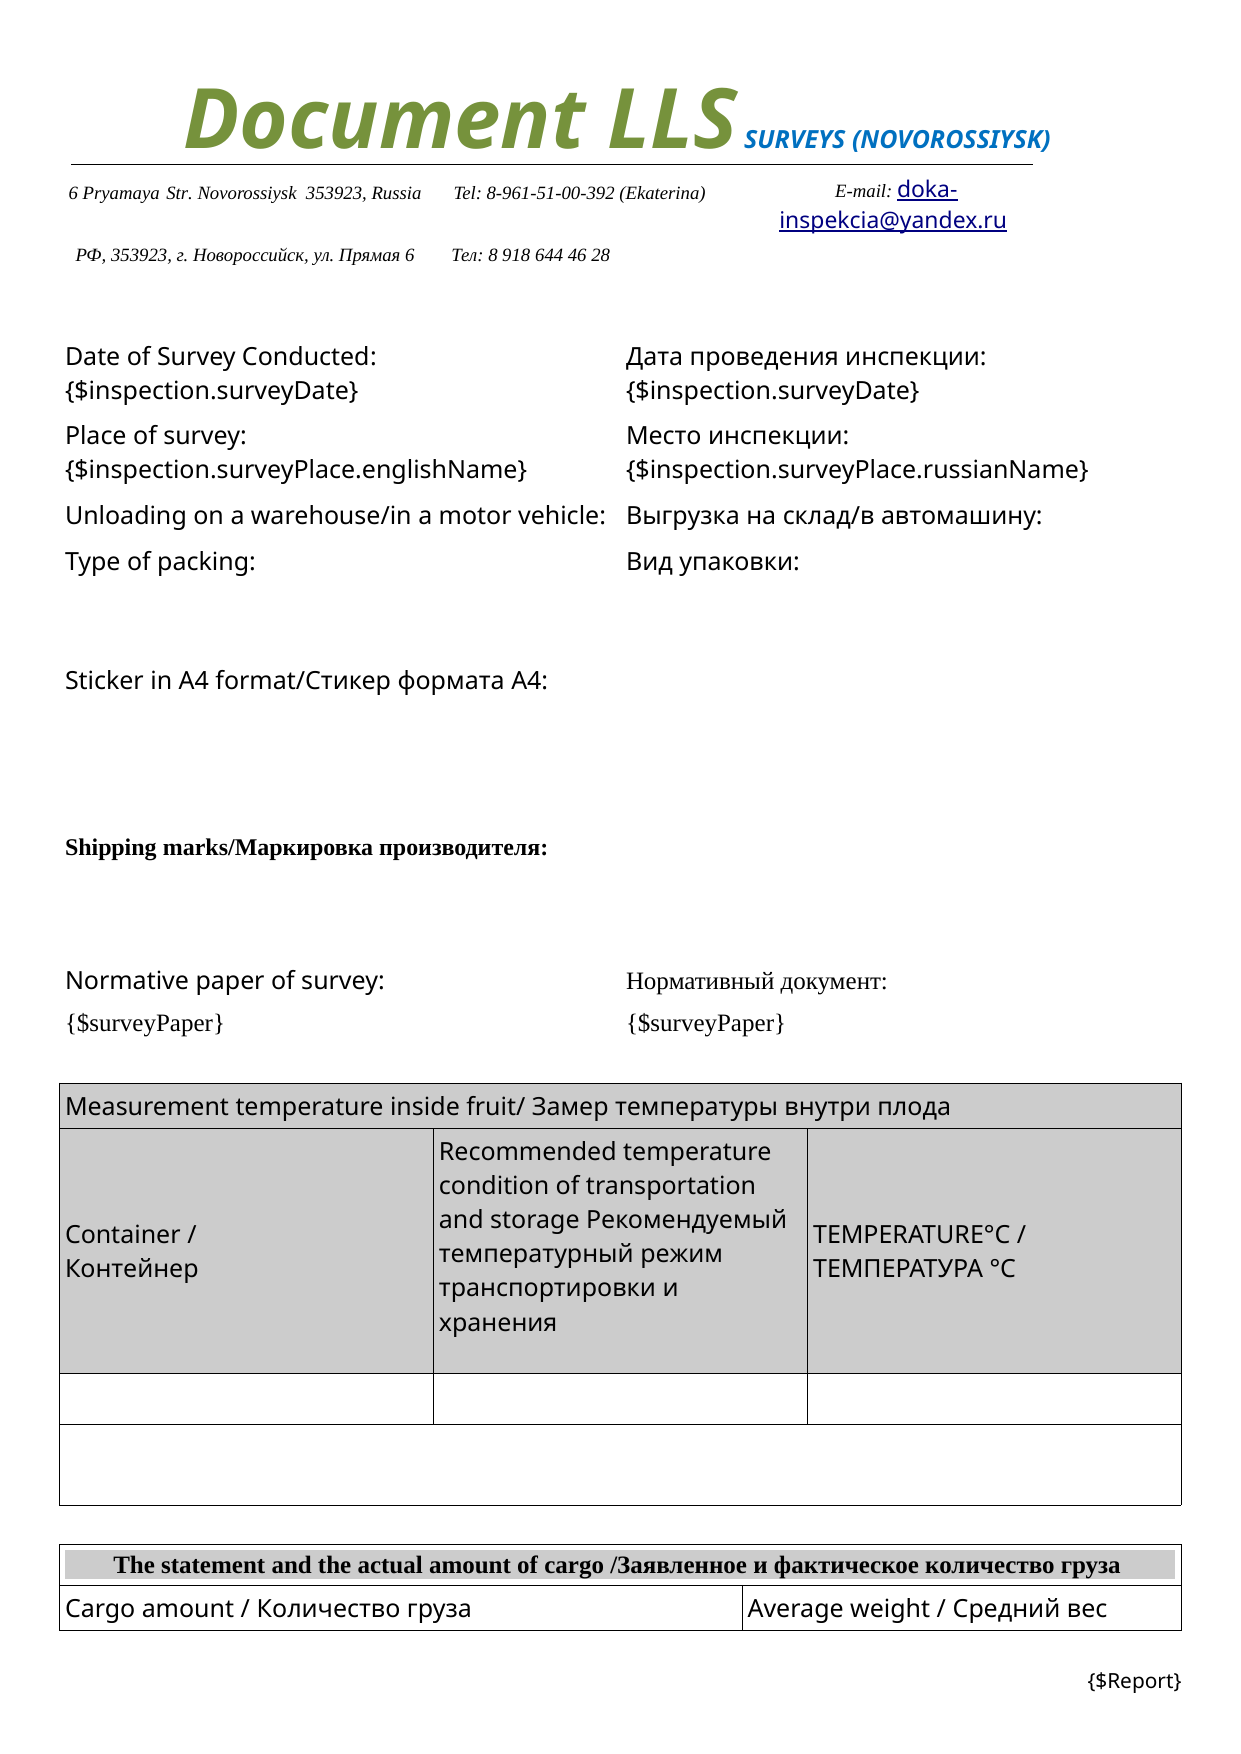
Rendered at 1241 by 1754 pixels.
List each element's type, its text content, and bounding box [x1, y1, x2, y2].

table_header Нормативный документ: [620, 957, 1181, 1002]
table_cell Recommended temperature condition of transportation and storage Рекомендуемый температурный режим транспортировки и хранения [434, 1129, 807, 1373]
table_cell Выгрузка на склад/в автомашину: [620, 492, 1181, 537]
table_header Average weight / Средний вес [743, 1586, 1181, 1630]
table_header [60, 1425, 1181, 1464]
table_cell Вид упаковки: [620, 538, 1181, 583]
table_cell Место инспекции: {$inspection.surveyPlace.russianName} [620, 412, 1181, 492]
table_cell TEMPERATURE°C / ТЕМПЕРАТУРА °C [808, 1129, 1181, 1373]
table_cell [60, 1464, 1181, 1504]
table_header The statement and the actual amount of cargo /Заявленное и фактическое количество груза [60, 1545, 1181, 1585]
table_header Shipping marks/Маркировка производителя: [59, 827, 1181, 866]
table_cell Type of packing: [59, 538, 620, 583]
table_cell {$surveyPaper} [620, 1003, 1181, 1043]
table_cell Дата проведения инспекции: {$inspection.surveyDate} [620, 333, 1181, 412]
table_cell Container / Контейнер [60, 1129, 433, 1373]
table_header Normative paper of survey: [59, 957, 620, 1002]
table_header Measurement temperature inside fruit/ Замер температуры внутри плода [60, 1084, 1181, 1128]
table_header Cargo amount / Количество груза [60, 1586, 742, 1630]
table_cell [59, 702, 620, 753]
table_cell [434, 1374, 807, 1424]
table_cell [620, 702, 1181, 753]
table_cell Place of survey: {$inspection.surveyPlace.englishName} [59, 412, 620, 492]
table_cell [60, 1374, 433, 1424]
table_cell {$surveyPaper} [59, 1003, 620, 1043]
table_cell [59, 866, 620, 917]
table_header Sticker in A4 format/Стикер формата А4: [59, 657, 1181, 702]
table_cell Date of Survey Conducted: {$inspection.surveyDate} [59, 333, 620, 412]
table_cell Unloading on a warehouse/in a motor vehicle: [59, 492, 620, 537]
table_cell [620, 866, 1181, 917]
table_cell [808, 1374, 1181, 1424]
